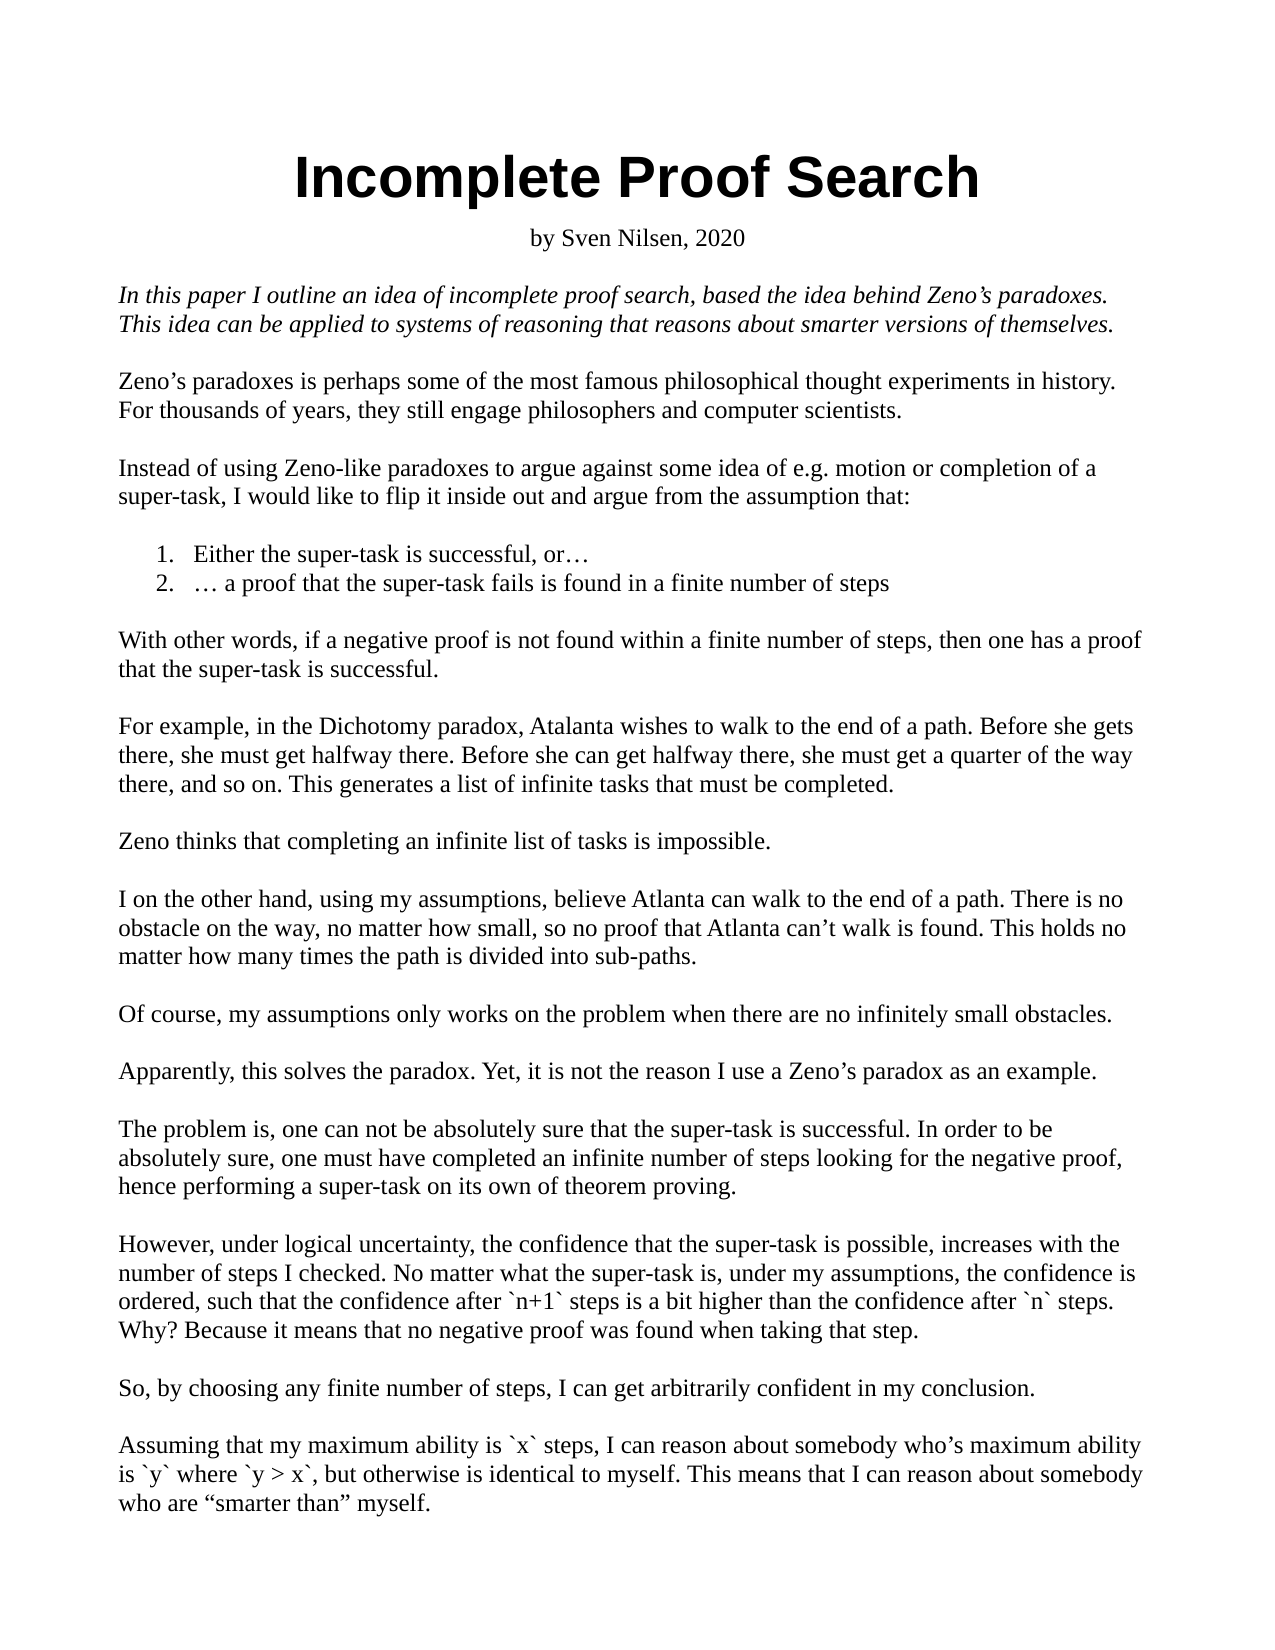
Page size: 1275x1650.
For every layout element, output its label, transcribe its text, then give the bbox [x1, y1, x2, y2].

text by Sven Nilsen, 2020 [118, 223, 1157, 251]
list … a proof that the super-task fails is found in a finite number of steps [156, 568, 1157, 596]
text For example, in the Dichotomy paradox, Atalanta wishes to walk to the end of a path. Before she gets there, she must get halfway there. Before she can get halfway there, she must get a quarter of the way there, and so on. This generates a list of infinite tasks that must be completed. [118, 711, 1157, 798]
text Zeno thinks that completing an infinite list of tasks is impossible. [118, 826, 1157, 855]
list Either the super-task is successful, or… [156, 539, 1157, 568]
text In this paper I outline an idea of incomplete proof search, based the idea behind Zeno’s paradoxes. This idea can be applied to systems of reasoning that reasons about smarter versions of themselves. [118, 280, 1157, 338]
text Of course, my assumptions only works on the problem when there are no infinitely small obstacles. [118, 999, 1157, 1028]
text I on the other hand, using my assumptions, believe Atlanta can walk to the end of a path. There is no obstacle on the way, no matter how small, so no proof that Atlanta can’t walk is found. This holds no matter how many times the path is divided into sub-paths. [118, 884, 1157, 970]
text The problem is, one can not be absolutely sure that the super-task is successful. In order to be absolutely sure, one must have completed an infinite number of steps looking for the negative proof, hence performing a super-task on its own of theorem proving. [118, 1114, 1157, 1200]
text Zeno’s paradoxes is perhaps some of the most famous philosophical thought experiments in history. For thousands of years, they still engage philosophers and computer scientists. [118, 366, 1157, 424]
text With other words, if a negative proof is not found within a finite number of steps, then one has a proof that the super-task is successful. [118, 625, 1157, 683]
text Assuming that my maximum ability is `x` steps, I can reason about somebody who’s maximum ability is `y` where `y > x`, but otherwise is identical to myself. This means that I can reason about somebody who are “smarter than” myself. [118, 1430, 1157, 1516]
title Incomplete Proof Search [118, 143, 1157, 210]
text So, by choosing any finite number of steps, I can get arbitrarily confident in my conclusion. [118, 1373, 1157, 1401]
text Instead of using Zeno-like paradoxes to argue against some idea of e.g. motion or completion of a super-task, I would like to flip it inside out and argue from the assumption that: [118, 453, 1157, 510]
text However, under logical uncertainty, the confidence that the super-task is possible, increases with the number of steps I checked. No matter what the super-task is, under my assumptions, the confidence is ordered, such that the confidence after `n+1` steps is a bit higher than the confidence after `n` steps. Why? Because it means that no negative proof was found when taking that step. [118, 1229, 1157, 1344]
text Apparently, this solves the paradox. Yet, it is not the reason I use a Zeno’s paradox as an example. [118, 1056, 1157, 1085]
